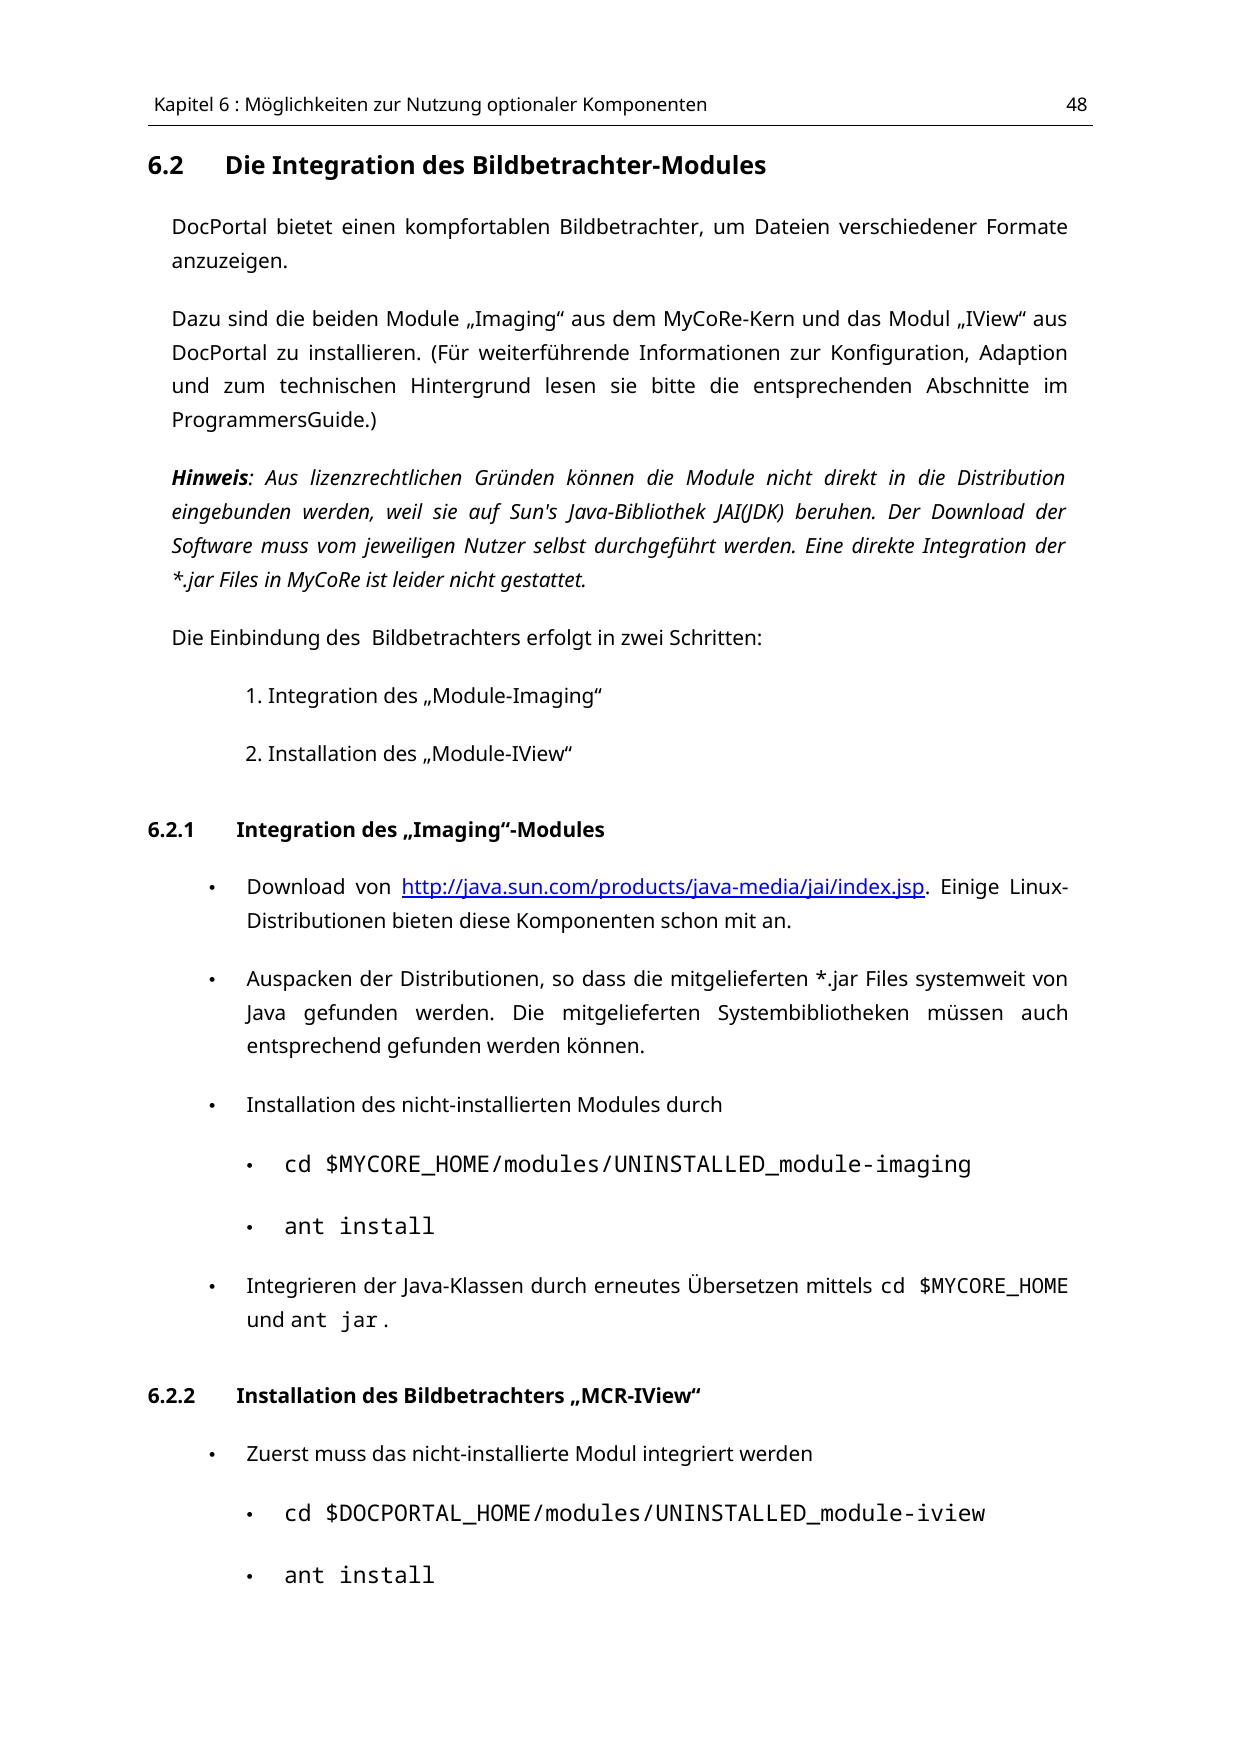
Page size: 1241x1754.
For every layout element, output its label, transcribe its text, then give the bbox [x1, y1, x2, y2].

subtitle Installation des Bildbetrachters „MCR-IView“ [148, 1381, 1092, 1409]
list Auspacken der Distributionen, so dass die mitgelieferten *.jar Files systemweit von Java gefunden werden. Die mitgelieferten Systembibliotheken müssen auch entsprechend gefunden werden können. [209, 964, 1069, 1060]
text Hinweis: Aus lizenzrechtlichen Gründen können die Module nicht direkt in die Distribution eingebunden werden, weil sie auf Sun's Java-Bibliothek JAI(JDK) beruhen. Der Download der Software muss vom jeweiligen Nutzer selbst durchgeführt werden. Eine direkte Integration der *.jar Files in MyCoRe ist leider nicht gestattet. [171, 463, 1069, 593]
list Installation des nicht-installierten Modules durch [209, 1090, 1069, 1118]
list cd $MYCORE_HOME/modules/UNINSTALLED_module-imaging [246, 1148, 1069, 1179]
text DocPortal bietet einen kompfortablen Bildbetrachter, um Dateien verschiedener Formate anzuzeigen. [171, 212, 1069, 274]
list ant install [246, 1559, 1069, 1590]
list cd $DOCPORTAL_HOME/modules/UNINSTALLED_module-iview [246, 1497, 1069, 1528]
text Die Einbindung des Bildbetrachters erfolgt in zwei Schritten: [171, 623, 1069, 651]
text 1. Integration des „Module-Imaging“ [171, 681, 1069, 709]
text Dazu sind die beiden Module „Imaging“ aus dem MyCoRe-Kern und das Modul „IView“ aus DocPortal zu installieren. (Für weiterführende Informationen zur Konfiguration, Adaption und zum technischen Hintergrund lesen sie bitte die entsprechenden Abschnitte im ProgrammersGuide.) [171, 304, 1069, 433]
list Zuerst muss das nicht-installierte Modul integriert werden [209, 1439, 1069, 1467]
subtitle Die Integration des Bildbetrachter-Modules [148, 148, 1092, 182]
list Download von http://java.sun.com/products/java-media/jai/index.jsp. Einige Linux-Distributionen bieten diese Komponenten schon mit an. [209, 872, 1069, 934]
list ant install [246, 1210, 1069, 1241]
list Integrieren der Java-Klassen durch erneutes Übersetzen mittels cd $MYCORE_HOME und ant jar . [209, 1272, 1069, 1334]
subtitle Integration des „Imaging“-Modules [148, 815, 1092, 843]
text 2. Installation des „Module-IView“ [171, 739, 1069, 767]
